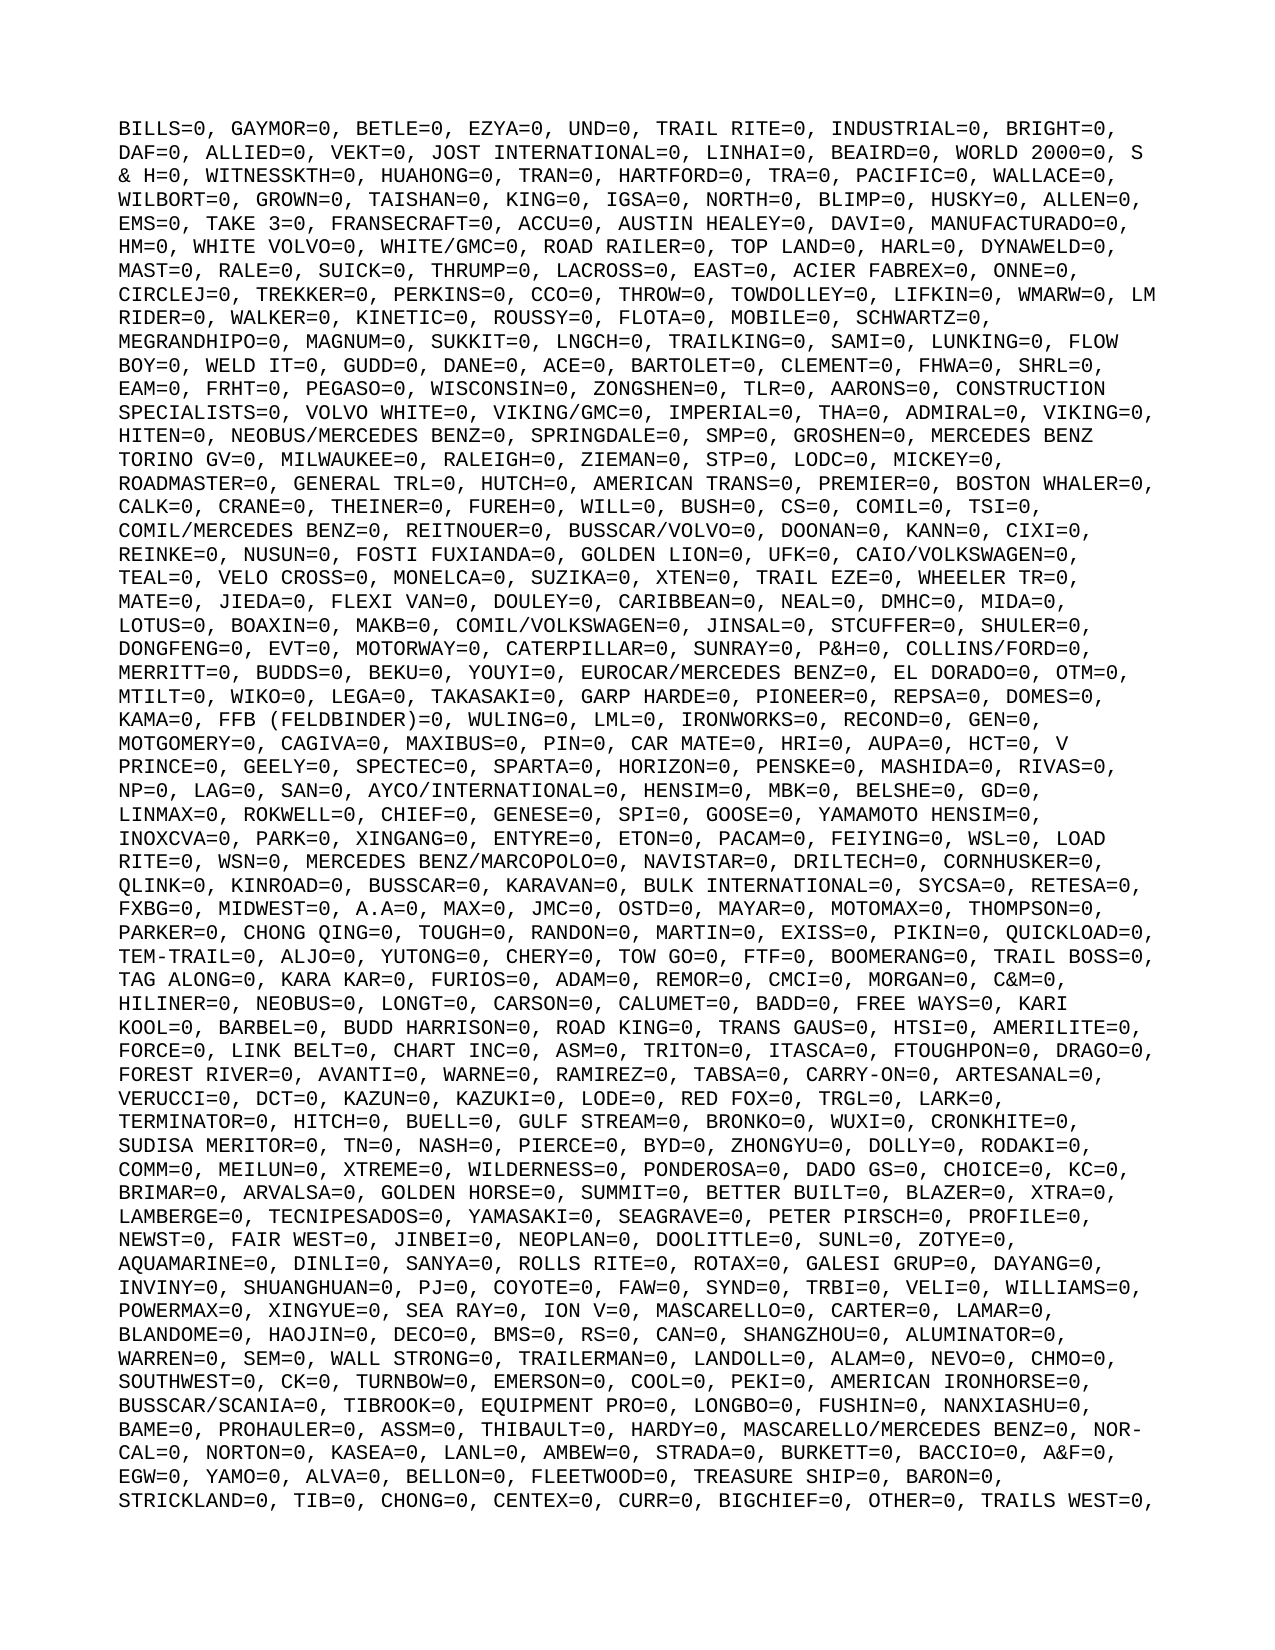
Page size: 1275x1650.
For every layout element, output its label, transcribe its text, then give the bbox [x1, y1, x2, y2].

text BILLS=0, GAYMOR=0, BETLE=0, EZYA=0, UND=0, TRAIL RITE=0, INDUSTRIAL=0, BRIGHT=0, DAF=0, ALLIED=0, VEKT=0, JOST INTERNATIONAL=0, LINHAI=0, BEAIRD=0, WORLD 2000=0, S & H=0, WITNESSKTH=0, HUAHONG=0, TRAN=0, HARTFORD=0, TRA=0, PACIFIC=0, WALLACE=0, WILBORT=0, GROWN=0, TAISHAN=0, KING=0, IGSA=0, NORTH=0, BLIMP=0, HUSKY=0, ALLEN=0, EMS=0, TAKE 3=0, FRANSECRAFT=0, ACCU=0, AUSTIN HEALEY=0, DAVI=0, MANUFACTURADO=0, HM=0, WHITE VOLVO=0, WHITE/GMC=0, ROAD RAILER=0, TOP LAND=0, HARL=0, DYNAWELD=0, MAST=0, RALE=0, SUICK=0, THRUMP=0, LACROSS=0, EAST=0, ACIER FABREX=0, ONNE=0, CIRCLEJ=0, TREKKER=0, PERKINS=0, CCO=0, THROW=0, TOWDOLLEY=0, LIFKIN=0, WMARW=0, LM RIDER=0, WALKER=0, KINETIC=0, ROUSSY=0, FLOTA=0, MOBILE=0, SCHWARTZ=0, MEGRANDHIPO=0, MAGNUM=0, SUKKIT=0, LNGCH=0, TRAILKING=0, SAMI=0, LUNKING=0, FLOW BOY=0, WELD IT=0, GUDD=0, DANE=0, ACE=0, BARTOLET=0, CLEMENT=0, FHWA=0, SHRL=0, EAM=0, FRHT=0, PEGASO=0, WISCONSIN=0, ZONGSHEN=0, TLR=0, AARONS=0, CONSTRUCTION SPECIALISTS=0, VOLVO WHITE=0, VIKING/GMC=0, IMPERIAL=0, THA=0, ADMIRAL=0, VIKING=0, HITEN=0, NEOBUS/MERCEDES BENZ=0, SPRINGDALE=0, SMP=0, GROSHEN=0, MERCEDES BENZ TORINO GV=0, MILWAUKEE=0, RALEIGH=0, ZIEMAN=0, STP=0, LODC=0, MICKEY=0, ROADMASTER=0, GENERAL TRL=0, HUTCH=0, AMERICAN TRANS=0, PREMIER=0, BOSTON WHALER=0, CALK=0, CRANE=0, THEINER=0, FUREH=0, WILL=0, BUSH=0, CS=0, COMIL=0, TSI=0, COMIL/MERCEDES BENZ=0, REITNOUER=0, BUSSCAR/VOLVO=0, DOONAN=0, KANN=0, CIXI=0, REINKE=0, NUSUN=0, FOSTI FUXIANDA=0, GOLDEN LION=0, UFK=0, CAIO/VOLKSWAGEN=0, TEAL=0, VELO CROSS=0, MONELCA=0, SUZIKA=0, XTEN=0, TRAIL EZE=0, WHEELER TR=0, MATE=0, JIEDA=0, FLEXI VAN=0, DOULEY=0, CARIBBEAN=0, NEAL=0, DMHC=0, MIDA=0, LOTUS=0, BOAXIN=0, MAKB=0, COMIL/VOLKSWAGEN=0, JINSAL=0, STCUFFER=0, SHULER=0, DONGFENG=0, EVT=0, MOTORWAY=0, CATERPILLAR=0, SUNRAY=0, P&H=0, COLLINS/FORD=0, MERRITT=0, BUDDS=0, BEKU=0, YOUYI=0, EUROCAR/MERCEDES BENZ=0, EL DORADO=0, OTM=0, MTILT=0, WIKO=0, LEGA=0, TAKASAKI=0, GARP HARDE=0, PIONEER=0, REPSA=0, DOMES=0, KAMA=0, FFB (FELDBINDER)=0, WULING=0, LML=0, IRONWORKS=0, RECOND=0, GEN=0, MOTGOMERY=0, CAGIVA=0, MAXIBUS=0, PIN=0, CAR MATE=0, HRI=0, AUPA=0, HCT=0, V PRINCE=0, GEELY=0, SPECTEC=0, SPARTA=0, HORIZON=0, PENSKE=0, MASHIDA=0, RIVAS=0, NP=0, LAG=0, SAN=0, AYCO/INTERNATIONAL=0, HENSIM=0, MBK=0, BELSHE=0, GD=0, LINMAX=0, ROKWELL=0, CHIEF=0, GENESE=0, SPI=0, GOOSE=0, YAMAMOTO HENSIM=0, INOXCVA=0, PARK=0, XINGANG=0, ENTYRE=0, ETON=0, PACAM=0, FEIYING=0, WSL=0, LOAD RITE=0, WSN=0, MERCEDES BENZ/MARCOPOLO=0, NAVISTAR=0, DRILTECH=0, CORNHUSKER=0, QLINK=0, KINROAD=0, BUSSCAR=0, KARAVAN=0, BULK INTERNATIONAL=0, SYCSA=0, RETESA=0, FXBG=0, MIDWEST=0, A.A=0, MAX=0, JMC=0, OSTD=0, MAYAR=0, MOTOMAX=0, THOMPSON=0, PARKER=0, CHONG QING=0, TOUGH=0, RANDON=0, MARTIN=0, EXISS=0, PIKIN=0, QUICKLOAD=0, TEM-TRAIL=0, ALJO=0, YUTONG=0, CHERY=0, TOW GO=0, FTF=0, BOOMERANG=0, TRAIL BOSS=0, TAG ALONG=0, KARA KAR=0, FURIOS=0, ADAM=0, REMOR=0, CMCI=0, MORGAN=0, C&M=0, HILINER=0, NEOBUS=0, LONGT=0, CARSON=0, CALUMET=0, BADD=0, FREE WAYS=0, KARI KOOL=0, BARBEL=0, BUDD HARRISON=0, ROAD KING=0, TRANS GAUS=0, HTSI=0, AMERILITE=0, FORCE=0, LINK BELT=0, CHART INC=0, ASM=0, TRITON=0, ITASCA=0, FTOUGHPON=0, DRAGO=0, FOREST RIVER=0, AVANTI=0, WARNE=0, RAMIREZ=0, TABSA=0, CARRY-ON=0, ARTESANAL=0, VERUCCI=0, DCT=0, KAZUN=0, KAZUKI=0, LODE=0, RED FOX=0, TRGL=0, LARK=0, TERMINATOR=0, HITCH=0, BUELL=0, GULF STREAM=0, BRONKO=0, WUXI=0, CRONKHITE=0, SUDISA MERITOR=0, TN=0, NASH=0, PIERCE=0, BYD=0, ZHONGYU=0, DOLLY=0, RODAKI=0, COMM=0, MEILUN=0, XTREME=0, WILDERNESS=0, PONDEROSA=0, DADO GS=0, CHOICE=0, KC=0, BRIMAR=0, ARVALSA=0, GOLDEN HORSE=0, SUMMIT=0, BETTER BUILT=0, BLAZER=0, XTRA=0, LAMBERGE=0, TECNIPESADOS=0, YAMASAKI=0, SEAGRAVE=0, PETER PIRSCH=0, PROFILE=0, NEWST=0, FAIR WEST=0, JINBEI=0, NEOPLAN=0, DOOLITTLE=0, SUNL=0, ZOTYE=0, AQUAMARINE=0, DINLI=0, SANYA=0, ROLLS RITE=0, ROTAX=0, GALESI GRUP=0, DAYANG=0, INVINY=0, SHUANGHUAN=0, PJ=0, COYOTE=0, FAW=0, SYND=0, TRBI=0, VELI=0, WILLIAMS=0, POWERMAX=0, XINGYUE=0, SEA RAY=0, ION V=0, MASCARELLO=0, CARTER=0, LAMAR=0, BLANDOME=0, HAOJIN=0, DECO=0, BMS=0, RS=0, CAN=0, SHANGZHOU=0, ALUMINATOR=0, WARREN=0, SEM=0, WALL STRONG=0, TRAILERMAN=0, LANDOLL=0, ALAM=0, NEVO=0, CHMO=0, SOUTHWEST=0, CK=0, TURNBOW=0, EMERSON=0, COOL=0, PEKI=0, AMERICAN IRONHORSE=0, BUSSCAR/SCANIA=0, TIBROOK=0, EQUIPMENT PRO=0, LONGBO=0, FUSHIN=0, NANXIASHU=0, BAME=0, PROHAULER=0, ASSM=0, THIBAULT=0, HARDY=0, MASCARELLO/MERCEDES BENZ=0, NOR-CAL=0, NORTON=0, KASEA=0, LANL=0, AMBEW=0, STRADA=0, BURKETT=0, BACCIO=0, A&F=0, EGW=0, YAMO=0, ALVA=0, BELLON=0, FLEETWOOD=0, TREASURE SHIP=0, BARON=0, STRICKLAND=0, TIB=0, CHONG=0, CENTEX=0, CURR=0, BIGCHIEF=0, OTHER=0, TRAILS WEST=0, [118, 118, 1157, 1513]
